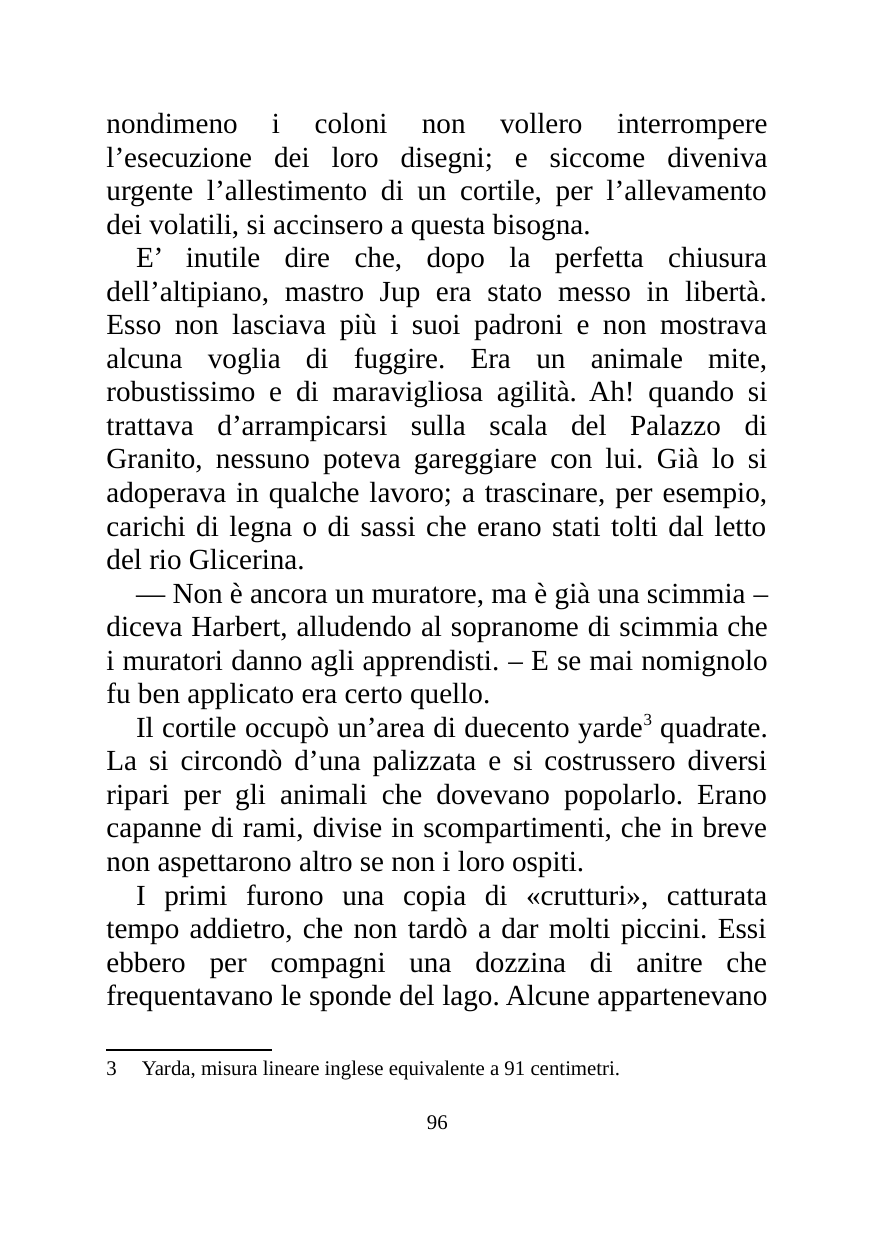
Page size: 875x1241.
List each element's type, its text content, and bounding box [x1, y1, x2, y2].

text I primi furono una copia di «crutturi», catturata tempo addietro, che non tardò a dar molti piccini. Essi ebbero per compagni una dozzina di anitre che frequentavano le sponde del lago. Alcune appartenevano [106, 878, 768, 1012]
text nondimeno i coloni non vollero interrompere l’esecuzione dei loro disegni; e siccome diveniva urgente l’allestimento di un cortile, per l’allevamento dei volatili, si accinsero a questa bisogna. [106, 106, 768, 240]
text E’ inutile dire che, dopo la perfetta chiusura dell’altipiano, mastro Jup era stato messo in libertà. Esso non lasciava più i suoi padroni e non mostrava alcuna voglia di fuggire. Era un animale mite, robustissimo e di maravigliosa agilità. Ah! quando si trattava d’arrampicarsi sulla scala del Palazzo di Granito, nessuno poteva gareggiare con lui. Già lo si adoperava in qualche lavoro; a trascinare, per esempio, carichi di legna o di sassi che erano stati tolti dal letto del rio Glicerina. [106, 240, 768, 576]
text Il cortile occupò un’area di duecento yarde quadrate. La si circondò d’una palizzata e si costrussero diversi ripari per gli animali che dovevano popolarlo. Erano capanne di rami, divise in scompartimenti, che in breve non aspettarono altro se non i loro ospiti. [106, 710, 768, 878]
text Yarda, misura lineare inglese equivalente a 91 centimetri. [106, 1056, 768, 1080]
text — Non è ancora un muratore, ma è già una scimmia ‒ diceva Harbert, alludendo al sopranome di scimmia che i muratori danno agli apprendisti. ‒ E se mai nomignolo fu ben applicato era certo quello. [106, 576, 768, 710]
